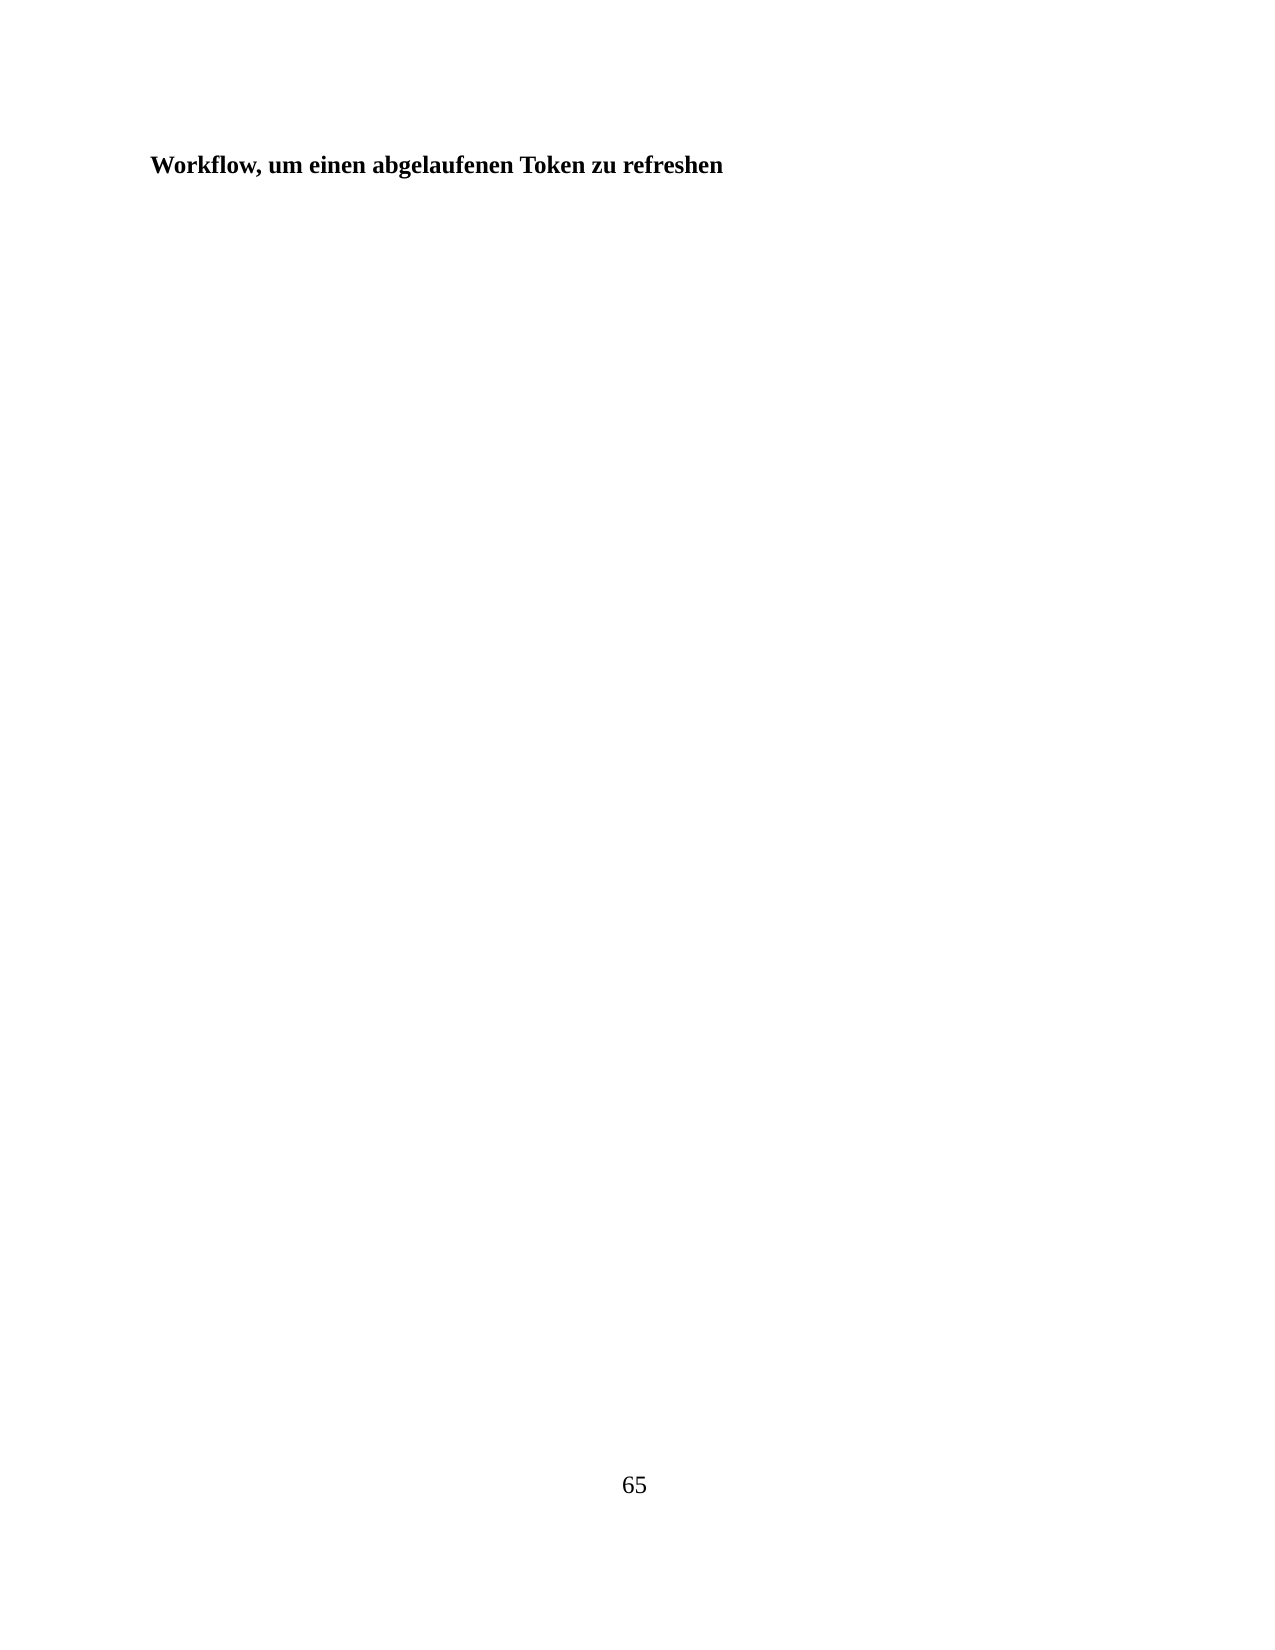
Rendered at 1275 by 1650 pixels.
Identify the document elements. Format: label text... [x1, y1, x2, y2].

text Workflow, um einen abgelaufenen Token zu refreshen [150, 150, 1125, 179]
